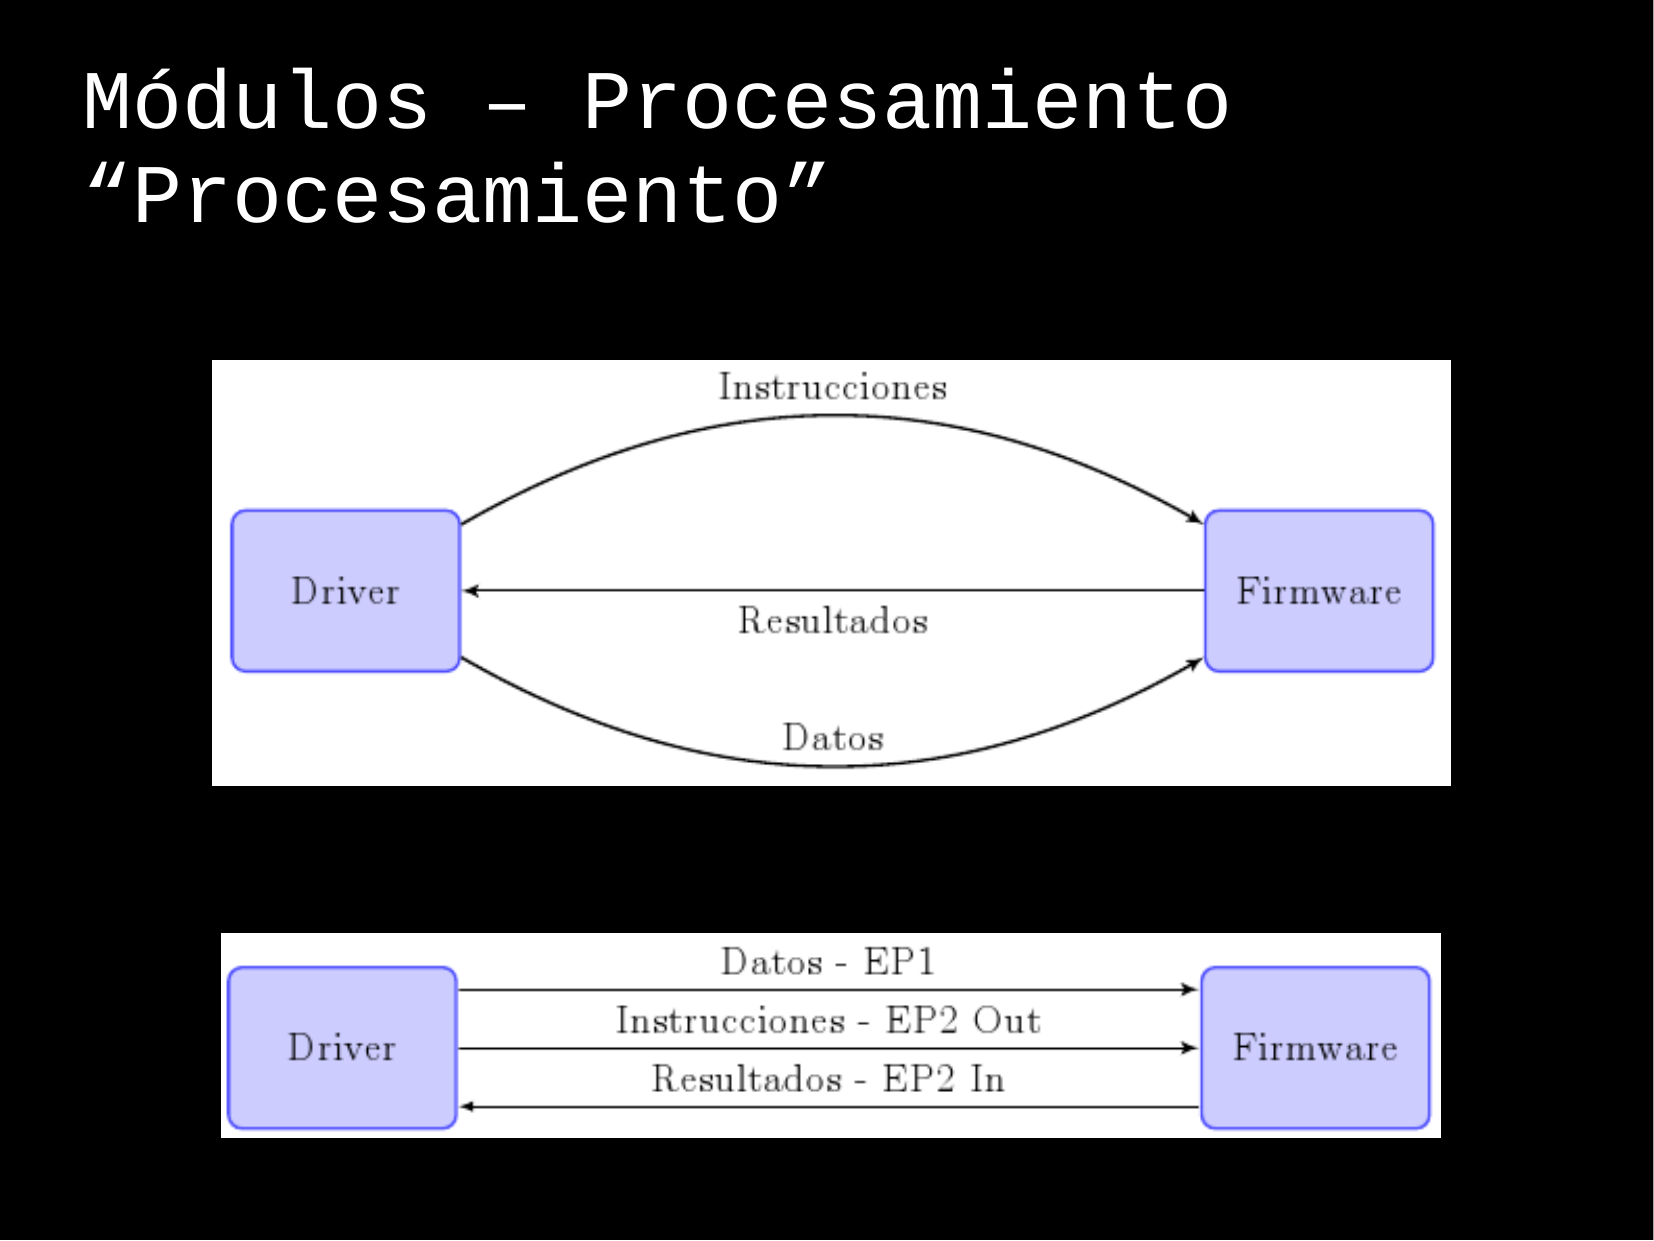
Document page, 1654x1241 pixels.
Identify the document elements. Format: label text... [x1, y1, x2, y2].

picture [221, 933, 1441, 1138]
title Módulos – Procesamiento “Procesamiento” [82, 58, 1571, 248]
picture [212, 360, 1451, 786]
